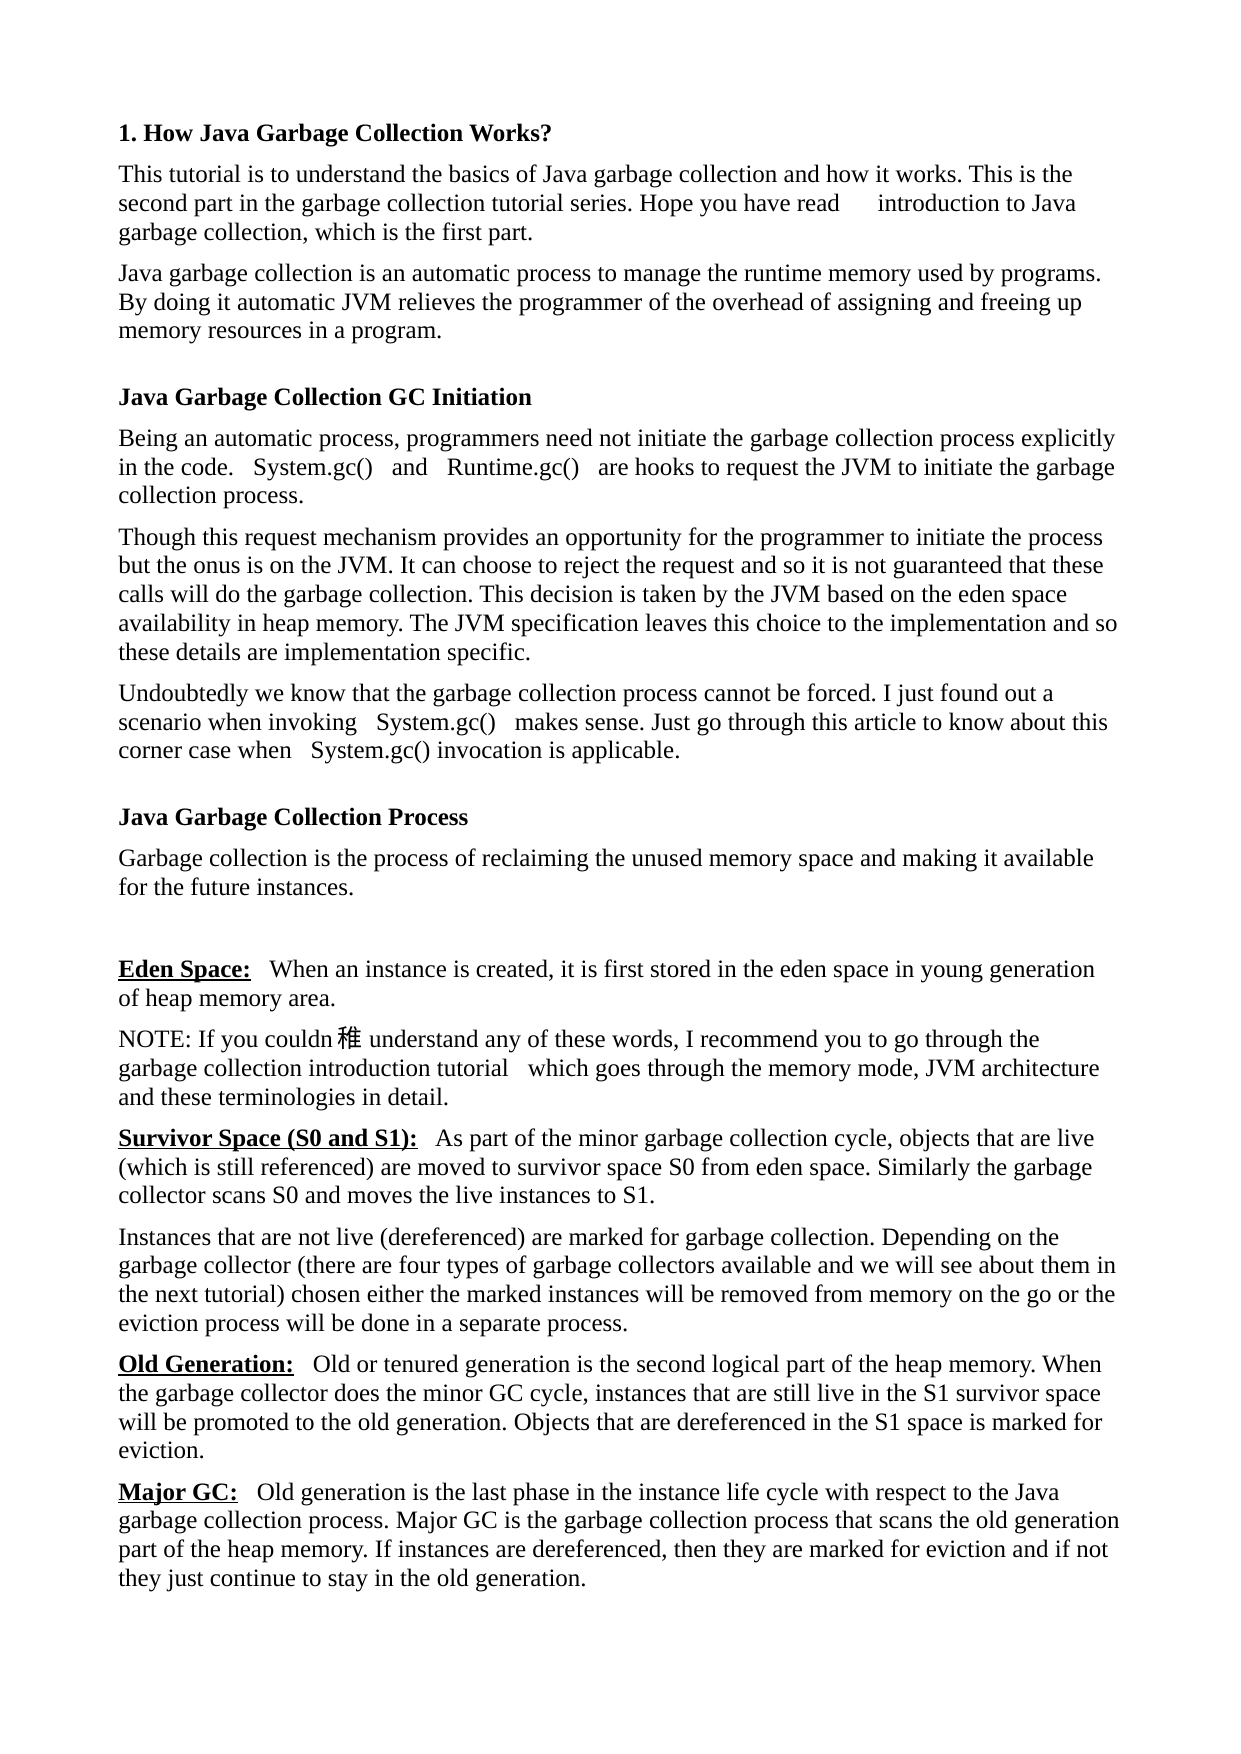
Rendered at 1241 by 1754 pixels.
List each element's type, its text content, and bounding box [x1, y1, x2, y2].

text Old Generation: Old or tenured generation is the second logical part of the heap memory. When the garbage collector does the minor GC cycle, instances that are still live in the S1 survivor space will be promoted to the old generation. Objects that are dereferenced in the S1 space is marked for eviction. [118, 1349, 1122, 1464]
text Instances that are not live (dereferenced) are marked for garbage collection. Depending on the garbage collector (there are four types of garbage collectors available and we will see about them in the next tutorial) chosen either the marked instances will be removed from memory on the go or the eviction process will be done in a separate process. [118, 1222, 1122, 1337]
text Being an automatic process, programmers need not initiate the garbage collection process explicitly in the code. System.gc() and Runtime.gc() are hooks to request the JVM to initiate the garbage collection process. [118, 423, 1122, 509]
text Survivor Space (S0 and S1): As part of the minor garbage collection cycle, objects that are live (which is still referenced) are moved to survivor space S0 from eden space. Similarly the garbage collector scans S0 and moves the live instances to S1. [118, 1123, 1122, 1209]
text NOTE: If you couldn稚 understand any of these words, I recommend you to go through the garbage collection introduction tutorial which goes through the memory mode, JVM architecture and these terminologies in detail. [118, 1024, 1122, 1111]
text Eden Space: When an instance is created, it is first stored in the eden space in young generation of heap memory area. [118, 954, 1122, 1012]
subtitle Java Garbage Collection Process [118, 802, 1122, 831]
subtitle Java Garbage Collection GC Initiation [118, 382, 1122, 411]
text Undoubtedly we know that the garbage collection process cannot be forced. I just found out a scenario when invoking System.gc() makes sense. Just go through this article to know about this corner case when System.gc() invocation is applicable. [118, 678, 1122, 764]
text This tutorial is to understand the basics of Java garbage collection and how it works. This is the second part in the garbage collection tutorial series. Hope you have read introduction to Java garbage collection, which is the first part. [118, 159, 1122, 246]
text Major GC: Old generation is the last phase in the instance life cycle with respect to the Java garbage collection process. Major GC is the garbage collection process that scans the old generation part of the heap memory. If instances are dereferenced, then they are marked for eviction and if not they just continue to stay in the old generation. [118, 1477, 1122, 1592]
subtitle 1. How Java Garbage Collection Works? [118, 118, 1122, 147]
text Garbage collection is the process of reclaiming the unused memory space and making it available for the future instances. [118, 843, 1122, 901]
text Java garbage collection is an automatic process to manage the runtime memory used by programs. By doing it automatic JVM relieves the programmer of the overhead of assigning and freeing up memory resources in a program. [118, 258, 1122, 344]
text Though this request mechanism provides an opportunity for the programmer to initiate the process but the onus is on the JVM. It can choose to reject the request and so it is not guaranteed that these calls will do the garbage collection. This decision is taken by the JVM based on the eden space availability in heap memory. The JVM specification leaves this choice to the implementation and so these details are implementation specific. [118, 522, 1122, 666]
